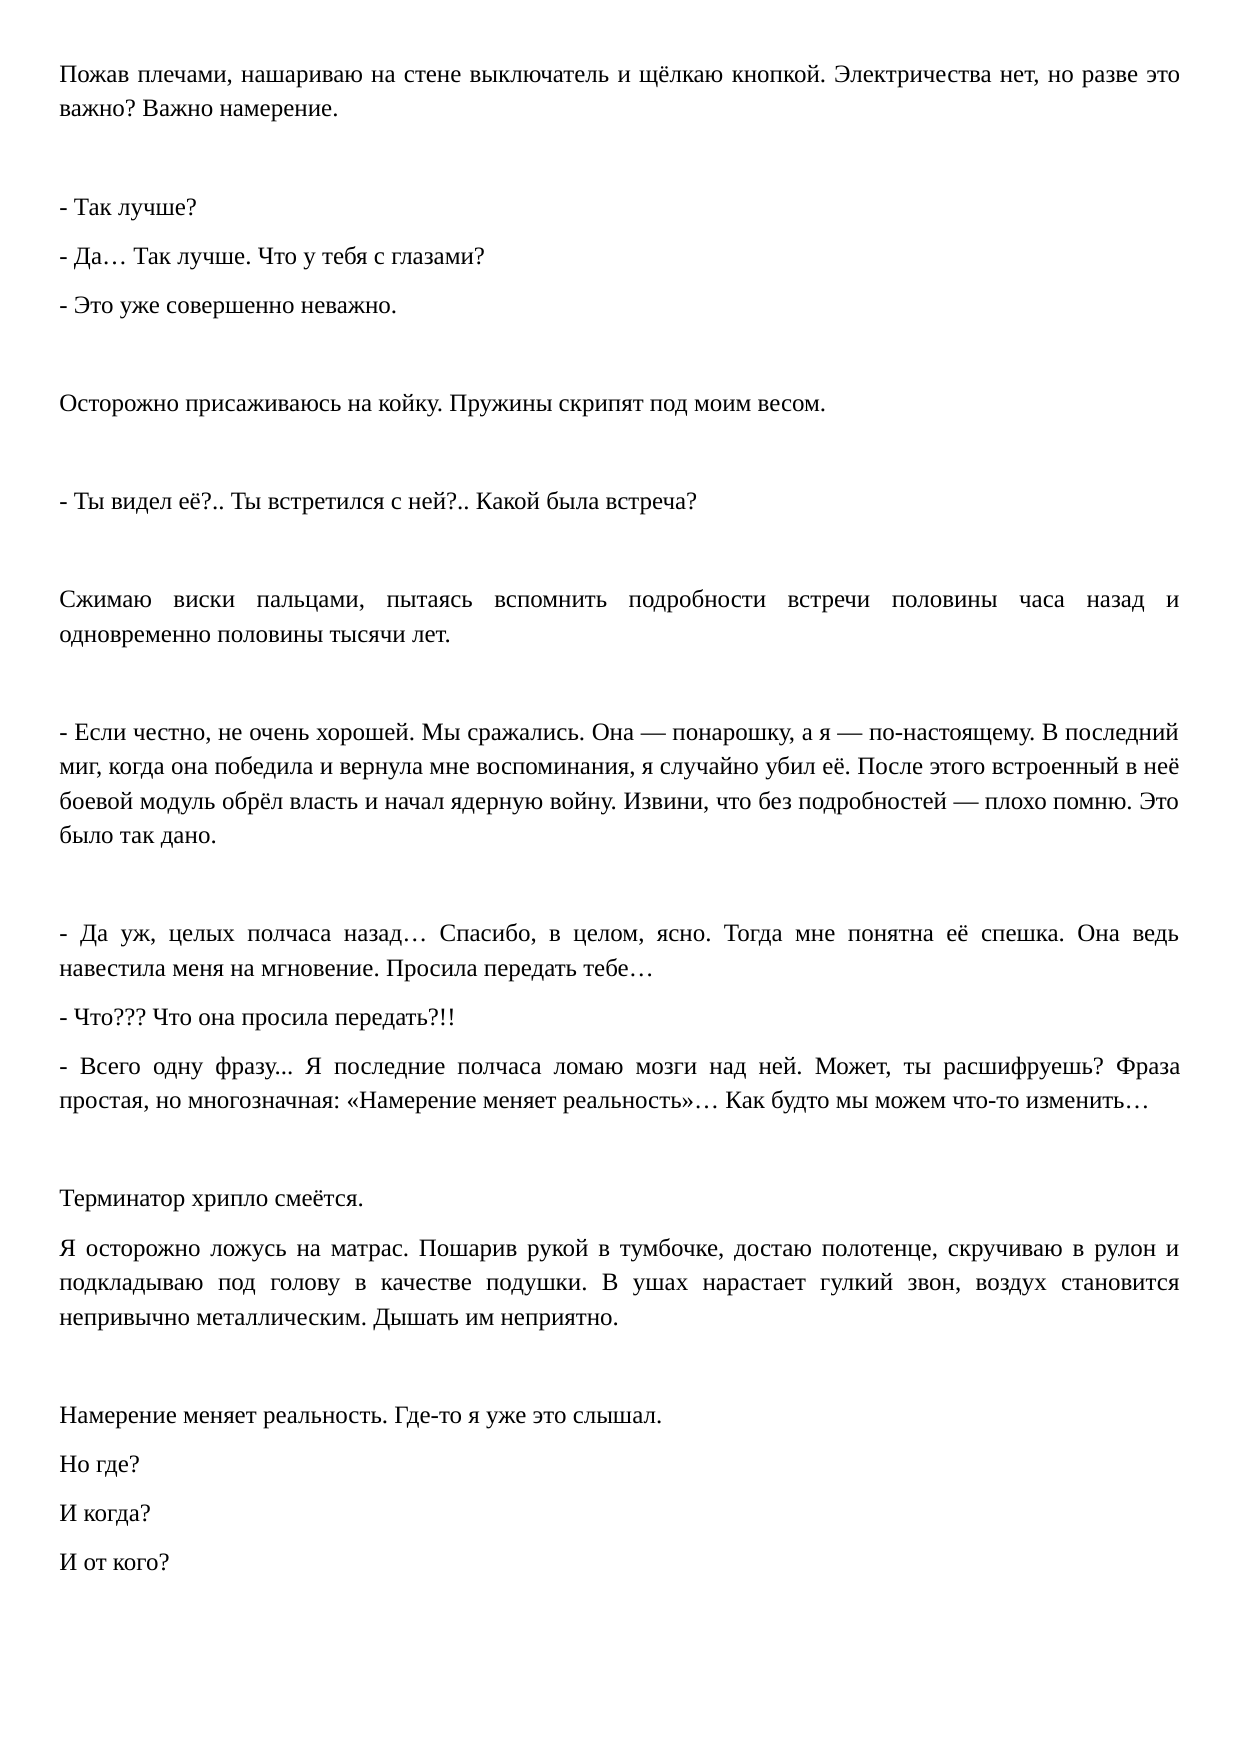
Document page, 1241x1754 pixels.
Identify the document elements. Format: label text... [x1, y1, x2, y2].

text - Если честно, не очень хорошей. Мы сражались. Она — понарошку, а я — по-настоящему. В последний миг, когда она победила и вернула мне воспоминания, я случайно убил её. После этого встроенный в неё боевой модуль обрёл власть и начал ядерную войну. Извини, что без подробностей — плохо помню. Это было так дано. [59, 717, 1181, 849]
text - Ты видел её?.. Ты встретился с ней?.. Какой была встреча? [59, 486, 1181, 515]
text И когда? [59, 1498, 1181, 1527]
text Терминатор хрипло смеётся. [59, 1183, 1181, 1212]
text Осторожно присаживаюсь на койку. Пружины скрипят под моим весом. [59, 388, 1181, 417]
text Сжимаю виски пальцами, пытаясь вспомнить подробности встречи половины часа назад и одновременно половины тысячи лет. [59, 584, 1181, 647]
text Намерение меняет реальность. Где-то я уже это слышал. [59, 1400, 1181, 1428]
text - Да… Так лучше. Что у тебя с глазами? [59, 241, 1181, 269]
text - Что??? Что она просила передать?!! [59, 1002, 1181, 1031]
text - Да уж, целых полчаса назад… Спасибо, в целом, ясно. Тогда мне понятна её спешка. Она ведь навестила меня на мгновение. Просила передать тебе… [59, 918, 1181, 982]
text Пожав плечами, нашариваю на стене выключатель и щёлкаю кнопкой. Электричества нет, но разве это важно? Важно намерение. [59, 59, 1181, 122]
text Но где? [59, 1449, 1181, 1477]
text - Всего одну фразу... Я последние полчаса ломаю мозги над ней. Может, ты расшифруешь? Фраза простая, но многозначная: «Намерение меняет реальность»… Как будто мы можем что-то изменить… [59, 1051, 1181, 1114]
text - Так лучше? [59, 192, 1181, 220]
text - Это уже совершенно неважно. [59, 290, 1181, 318]
text Я осторожно ложусь на матрас. Пошарив рукой в тумбочке, достаю полотенце, скручиваю в рулон и подкладываю под голову в качестве подушки. В ушах нарастает гулкий звон, воздух становится непривычно металлическим. Дышать им неприятно. [59, 1233, 1181, 1330]
text И от кого? [59, 1547, 1181, 1576]
